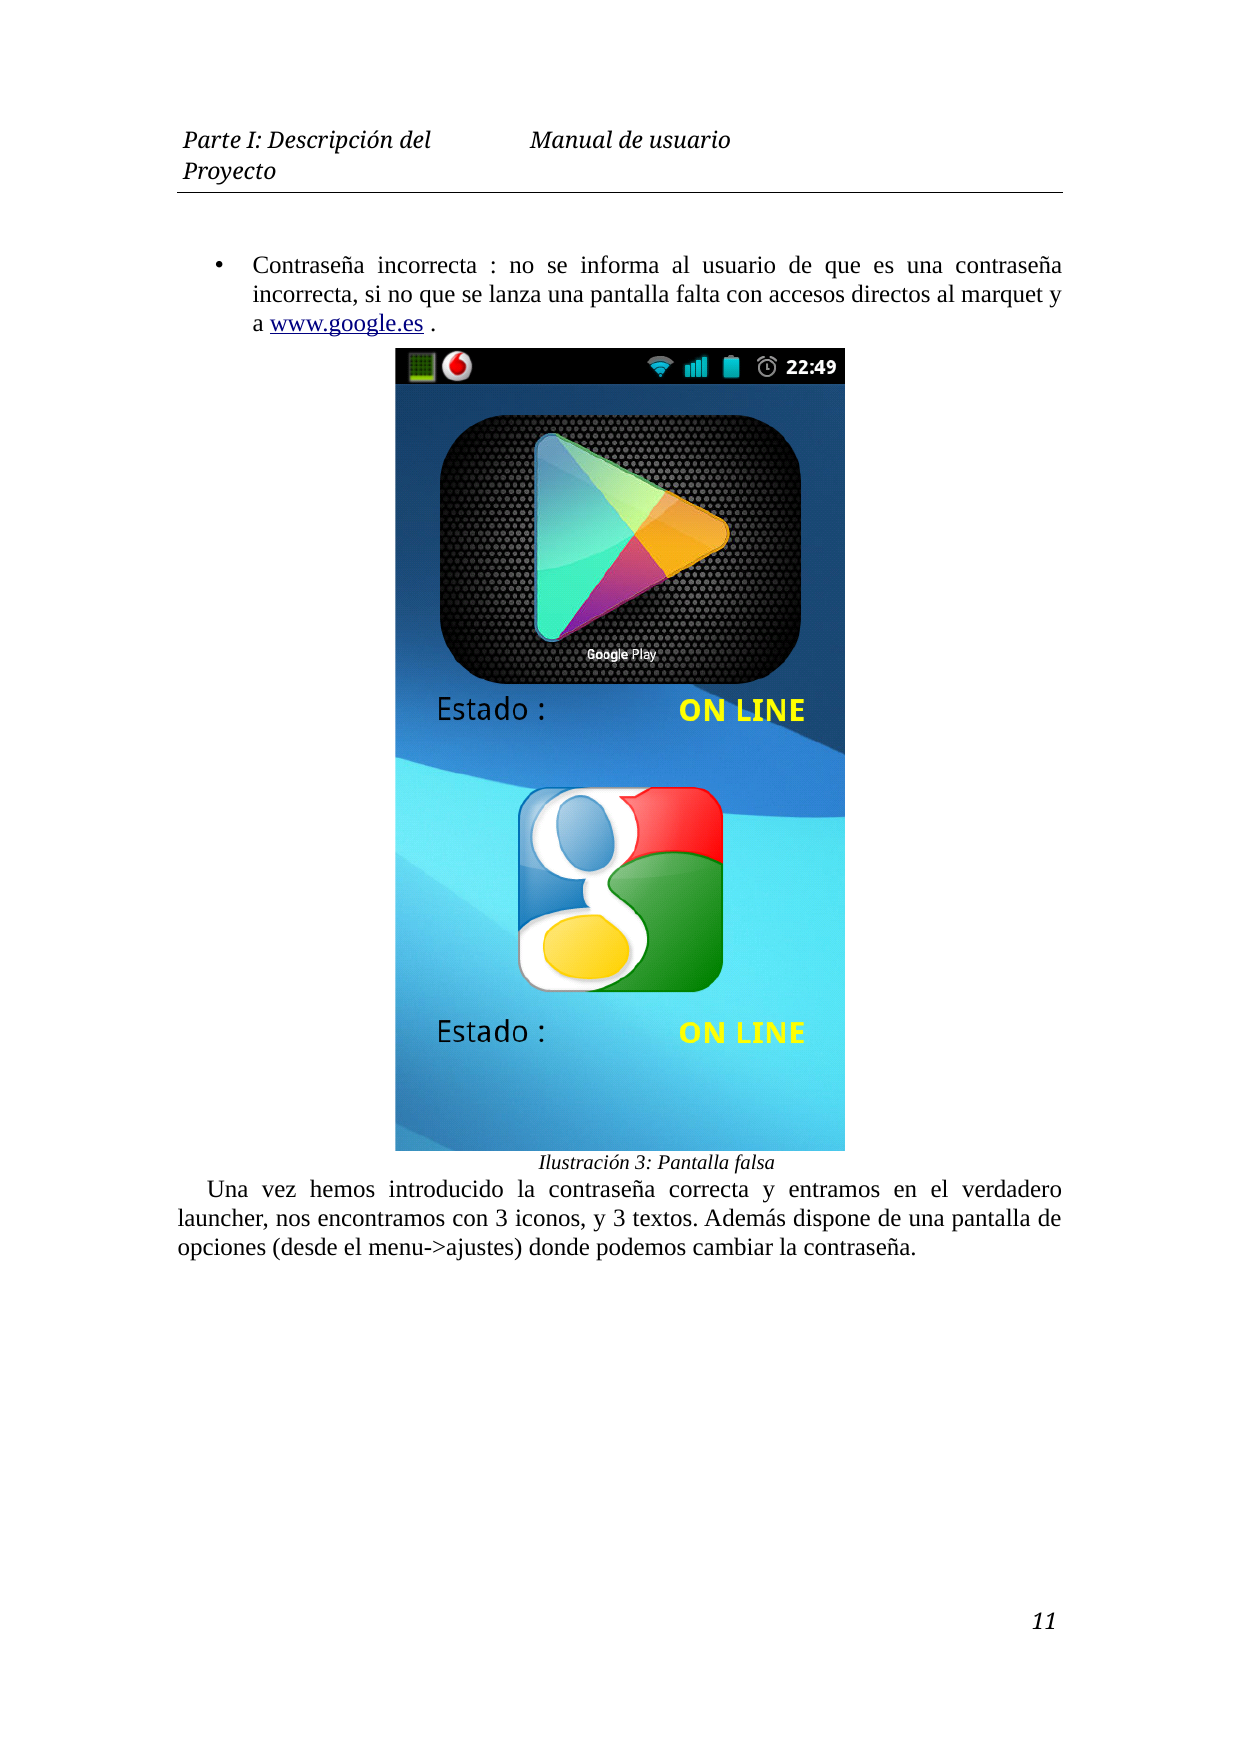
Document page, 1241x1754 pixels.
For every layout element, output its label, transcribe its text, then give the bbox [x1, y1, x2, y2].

list Ilustración 3: Pantalla falsa [215, 1151, 1063, 1174]
text Una vez hemos introducido la contraseña correcta y entramos en el verdadero launcher, nos encontramos con 3 iconos, y 3 textos. Además dispone de una pantalla de opciones (desde el menu->ajustes) donde podemos cambiar la contraseña. [177, 1174, 1063, 1260]
picture [395, 348, 845, 1151]
list Contraseña incorrecta : no se informa al usuario de que es una contraseña incorrecta, si no que se lanza una pantalla falta con accesos directos al marquet y a www.google.es . [215, 250, 1063, 337]
